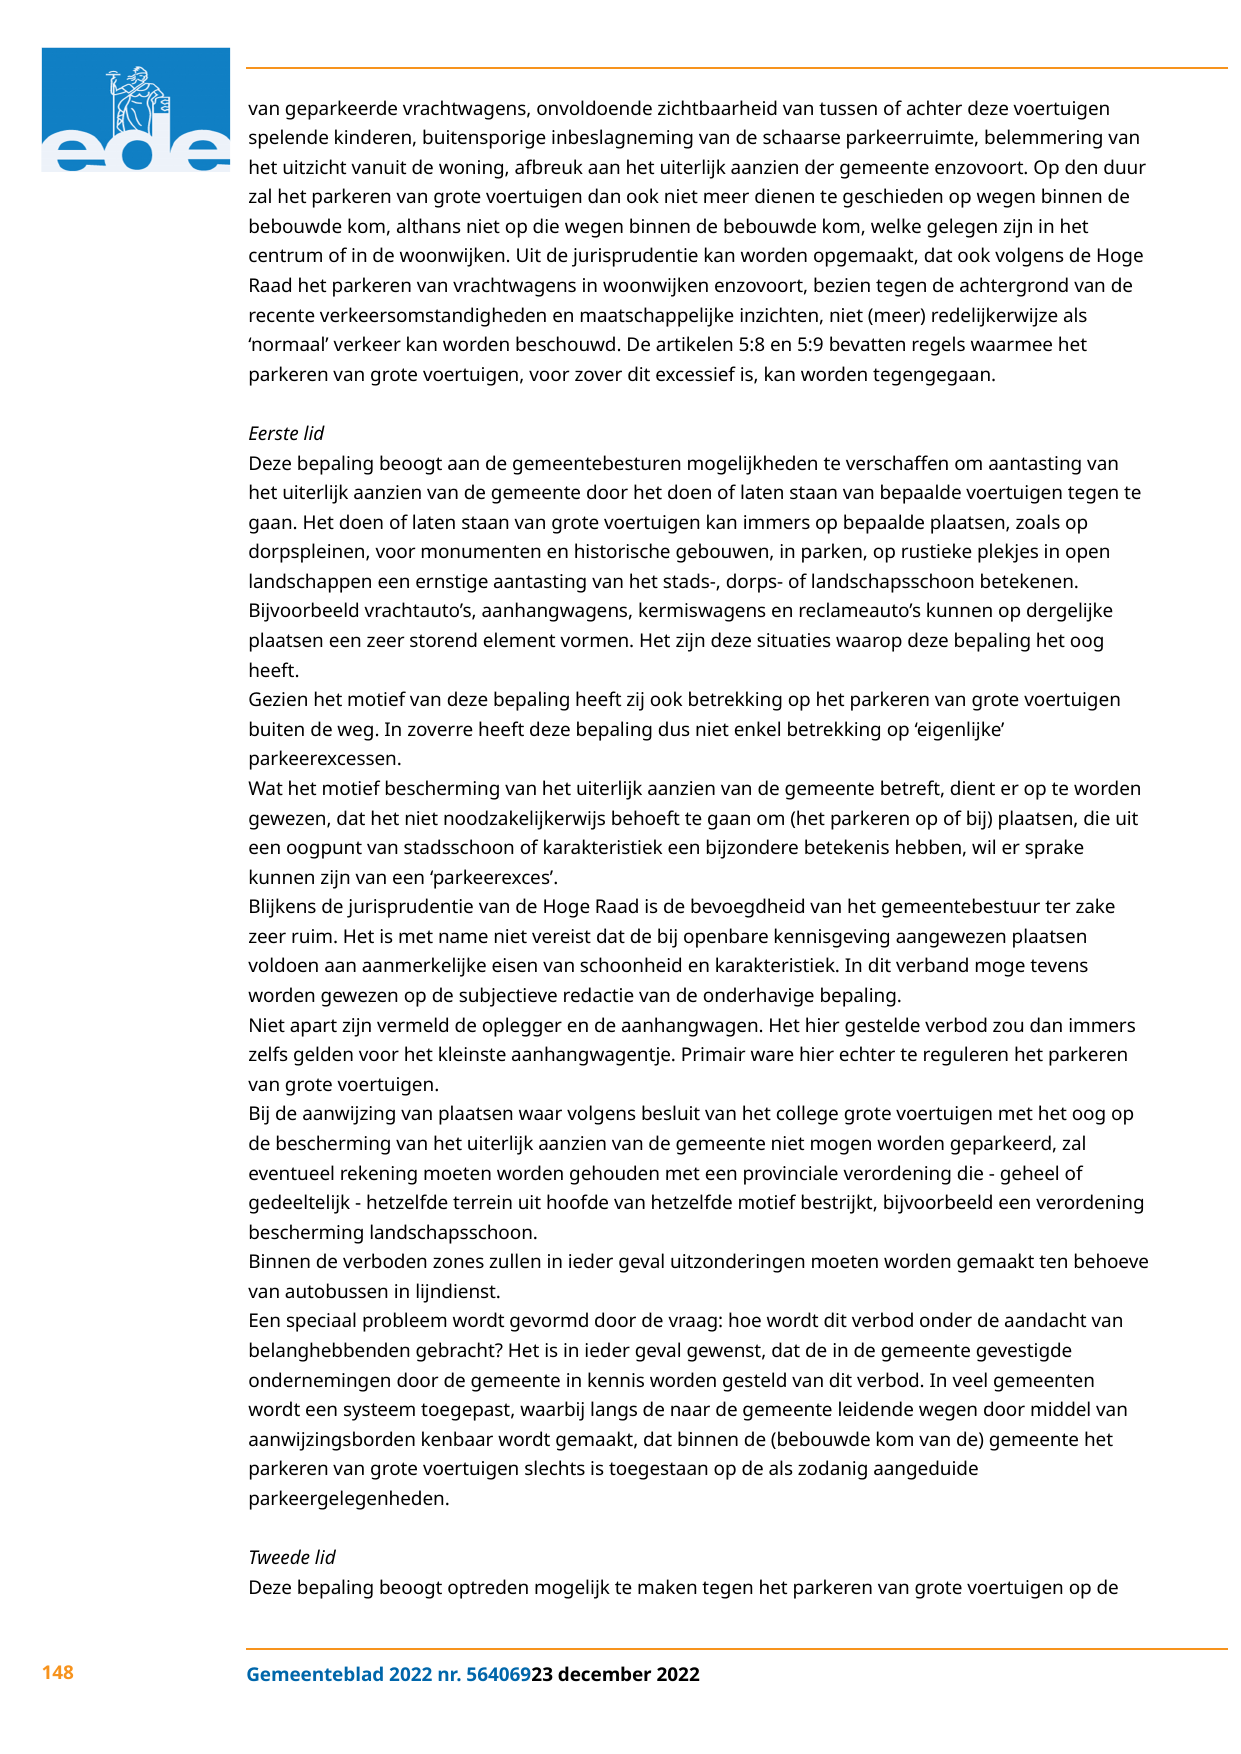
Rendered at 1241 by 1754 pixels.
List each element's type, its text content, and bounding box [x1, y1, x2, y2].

text Eerste lid [248, 420, 1152, 446]
text Niet apart zijn vermeld de oplegger en de aanhangwagen. Het hier gestelde verbod zou dan immers zelfs gelden voor het kleinste aanhangwagentje. Primair ware hier echter te reguleren het parkeren van grote voertuigen. [248, 1012, 1152, 1097]
text Wat het motief bescherming van het uiterlijk aanzien van de gemeente betreft, dient er op te worden gewezen, dat het niet noodzakelijkerwijs behoeft te gaan om (het parkeren op of bij) plaatsen, die uit een oogpunt van stadsschoon of karakteristiek een bijzondere betekenis hebben, wil er sprake kunnen zijn van een ‘parkeerexces’. [248, 775, 1152, 890]
text Bij de aanwijzing van plaatsen waar volgens besluit van het college grote voertuigen met het oog op de bescherming van het uiterlijk aanzien van de gemeente niet mogen worden geparkeerd, zal eventueel rekening moeten worden gehouden met een provinciale verordening die - geheel of gedeeltelijk - hetzelfde terrein uit hoofde van hetzelfde motief bestrijkt, bijvoorbeeld een verordening bescherming landschapsschoon. [248, 1101, 1152, 1245]
text Binnen de verboden zones zullen in ieder geval uitzonderingen moeten worden gemaakt ten behoeve van autobussen in lijndienst. [248, 1248, 1152, 1304]
text Deze bepaling beoogt aan de gemeentebesturen mogelijkheden te verschaffen om aantasting van het uiterlijk aanzien van de gemeente door het doen of laten staan van bepaalde voertuigen tegen te gaan. Het doen of laten staan van grote voertuigen kan immers op bepaalde plaatsen, zoals op dorpspleinen, voor monumenten en historische gebouwen, in parken, op rustieke plekjes in open landschappen een ernstige aantasting van het stads-, dorps- of landschapsschoon betekenen. Bijvoorbeeld vrachtauto’s, aanhangwagens, kermiswagens en reclameauto’s kunnen op dergelijke plaatsen een zeer storend element vormen. Het zijn deze situaties waarop deze bepaling het oog heeft. [248, 450, 1152, 683]
picture [41, 47, 231, 172]
text Gezien het motief van deze bepaling heeft zij ook betrekking op het parkeren van grote voertuigen buiten de weg. In zoverre heeft deze bepaling dus niet enkel betrekking op ‘eigenlijke’ parkeerexcessen. [248, 686, 1152, 771]
text van geparkeerde vrachtwagens, onvoldoende zichtbaarheid van tussen of achter deze voertuigen spelende kinderen, buitensporige inbeslagneming van de schaarse parkeerruimte, belemmering van het uitzicht vanuit de woning, afbreuk aan het uiterlijk aanzien der gemeente enzovoort. Op den duur zal het parkeren van grote voertuigen dan ook niet meer dienen te geschieden op wegen binnen de bebouwde kom, althans niet op die wegen binnen de bebouwde kom, welke gelegen zijn in het centrum of in de woonwijken. Uit de jurisprudentie kan worden opgemaakt, dat ook volgens de Hoge Raad het parkeren van vrachtwagens in woonwijken enzovoort, bezien tegen de achtergrond van de recente verkeersomstandigheden en maatschappelijke inzichten, niet (meer) redelijkerwijze als ‘normaal’ verkeer kan worden beschouwd. De artikelen 5:8 en 5:9 bevatten regels waarmee het parkeren van grote voertuigen, voor zover dit excessief is, kan worden tegengegaan. [248, 95, 1152, 387]
text Blijkens de jurisprudentie van de Hoge Raad is de bevoegdheid van het gemeentebestuur ter zake zeer ruim. Het is met name niet vereist dat de bij openbare kennisgeving aangewezen plaatsen voldoen aan aanmerkelijke eisen van schoonheid en karakteristiek. In dit verband moge tevens worden gewezen op de subjectieve redactie van de onderhavige bepaling. [248, 893, 1152, 1008]
text Deze bepaling beoogt optreden mogelijk te maken tegen het parkeren van grote voertuigen op de [248, 1574, 1152, 1600]
text Een speciaal probleem wordt gevormd door de vraag: hoe wordt dit verbod onder de aandacht van belanghebbenden gebracht? Het is in ieder geval gewenst, dat de in de gemeente gevestigde ondernemingen door de gemeente in kennis worden gesteld van dit verbod. In veel gemeenten wordt een systeem toegepast, waarbij langs de naar de gemeente leidende wegen door middel van aanwijzingsborden kenbaar wordt gemaakt, dat binnen de (bebouwde kom van de) gemeente het parkeren van grote voertuigen slechts is toegestaan op de als zodanig aangeduide parkeergelegenheden. [248, 1308, 1152, 1511]
text Tweede lid [248, 1544, 1152, 1570]
